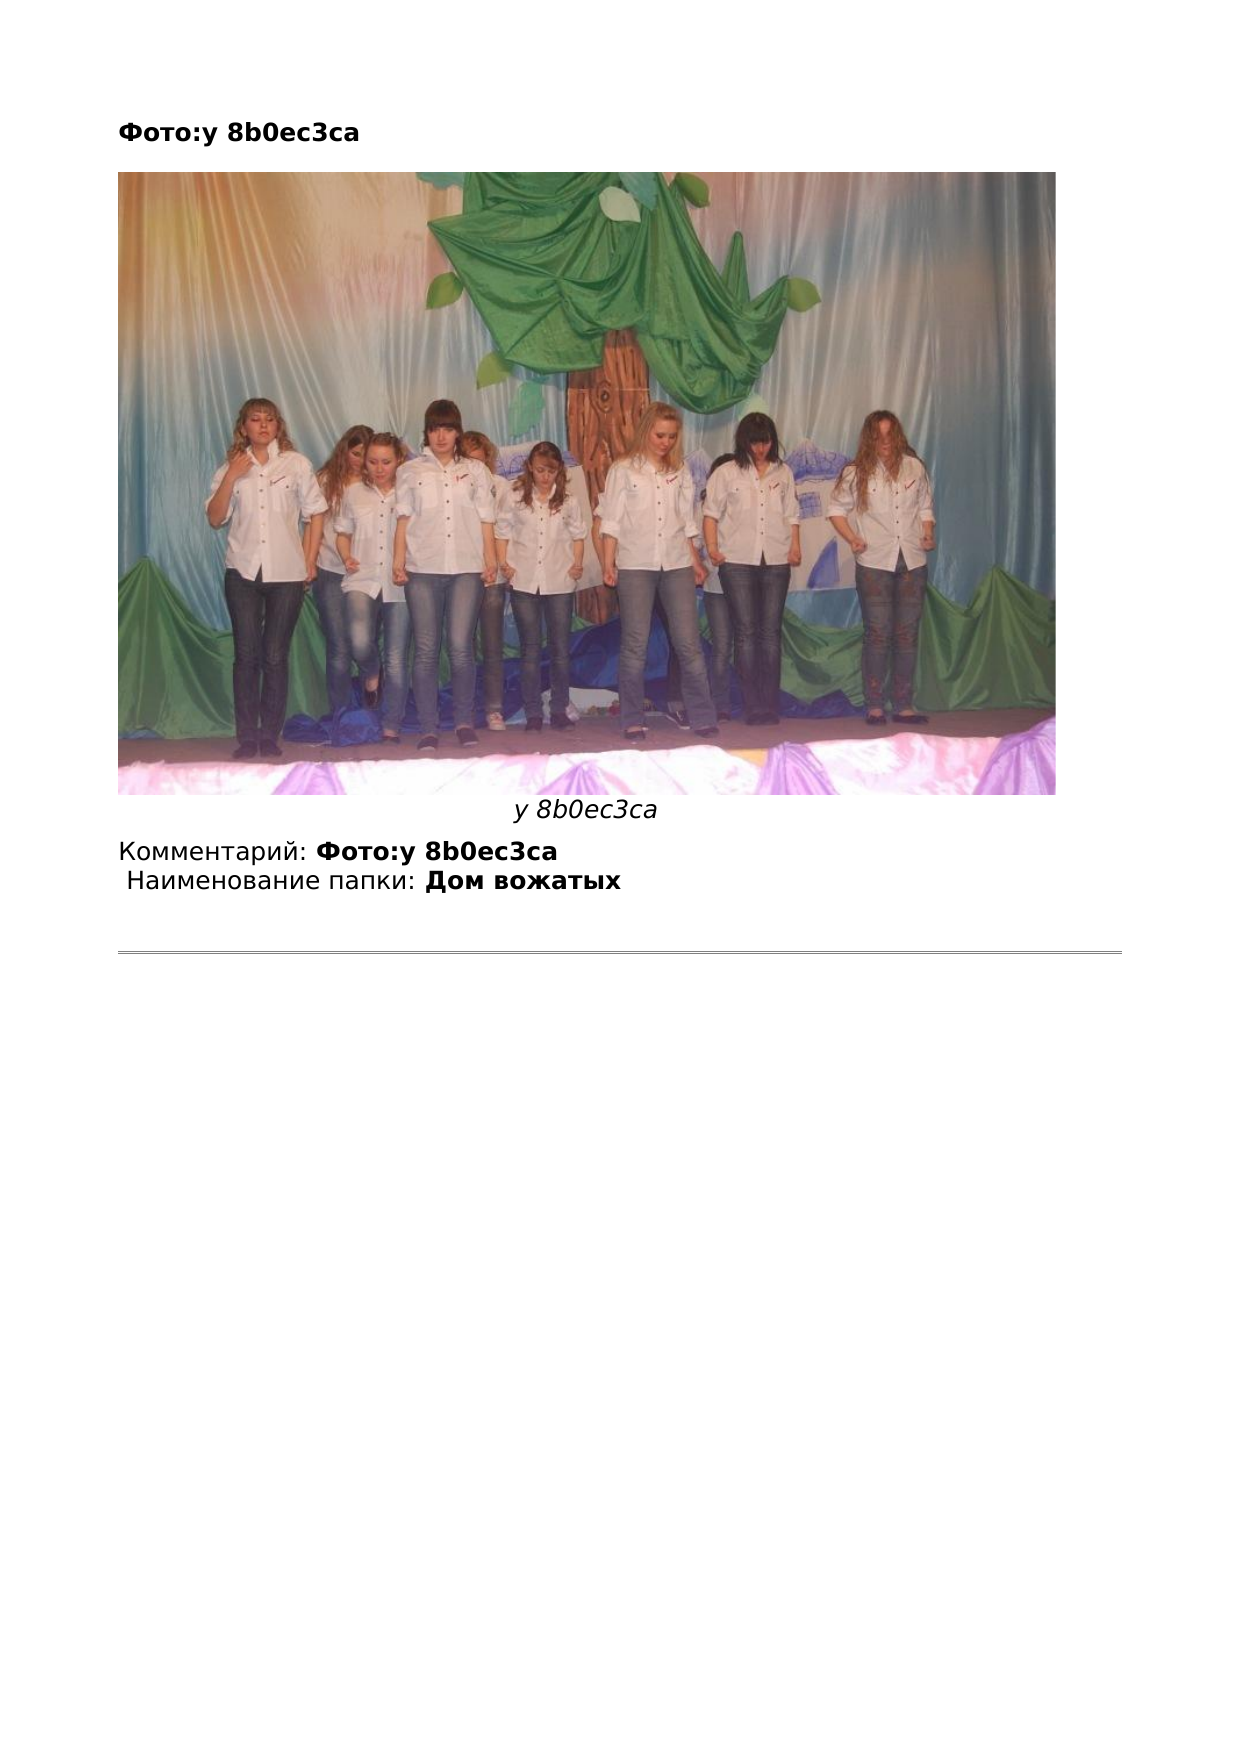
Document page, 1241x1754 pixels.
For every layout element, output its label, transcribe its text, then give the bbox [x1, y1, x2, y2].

text y 8b0ec3ca [118, 795, 1056, 824]
subtitle Фото:y 8b0ec3ca [118, 118, 1122, 147]
text Комментарий: Фото:y 8b0ec3ca Наименование папки: Дом вожатых [118, 837, 1122, 924]
picture [118, 172, 1056, 795]
